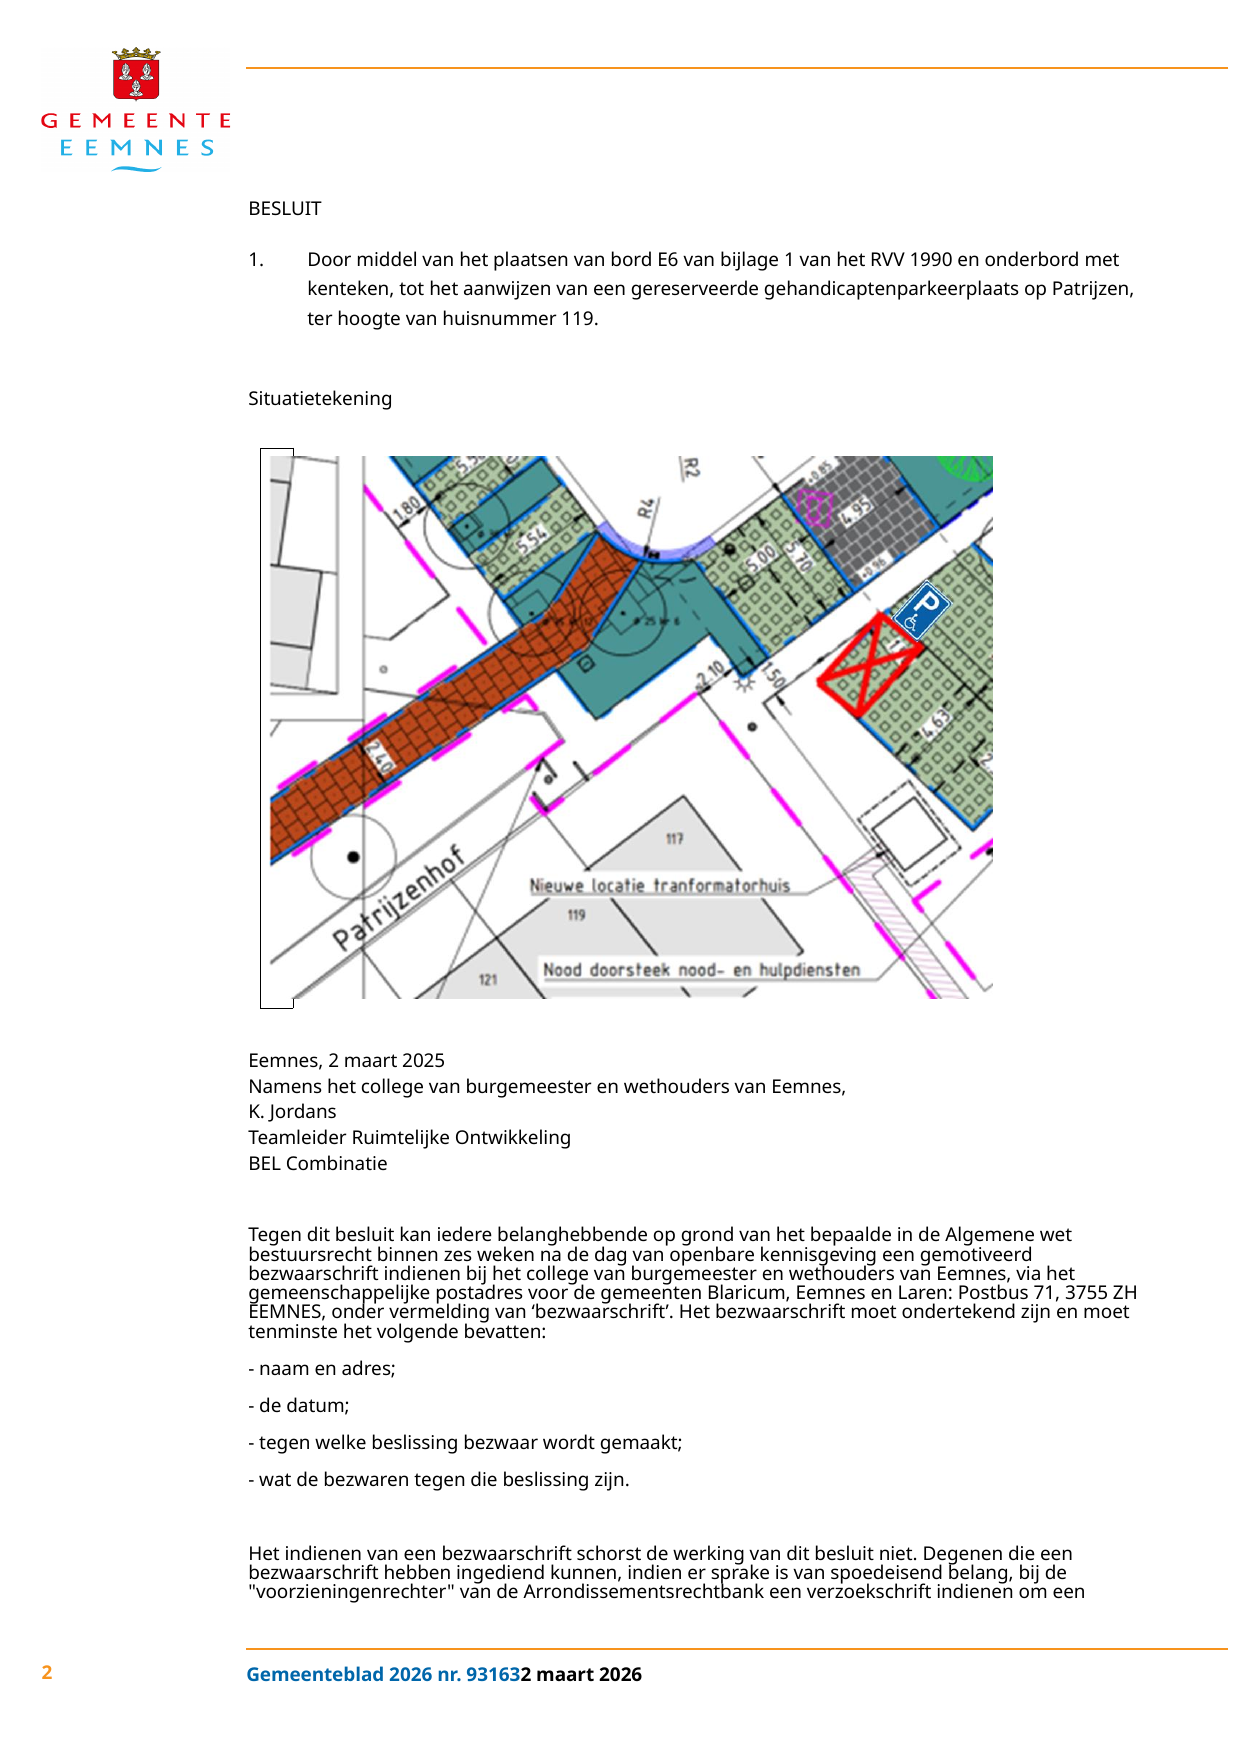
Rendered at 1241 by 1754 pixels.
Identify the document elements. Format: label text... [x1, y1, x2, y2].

text Tegen dit besluit kan iedere belanghebbende op grond van het bepaalde in de Algemene wet bestuursrecht binnen zes weken na de dag van openbare kennisgeving een gemotiveerd bezwaarschrift indienen bij het college van burgemeester en wethouders van Eemnes, via het gemeenschappelijke postadres voor de gemeenten Blaricum, Eemnes en Laren: Postbus 71, 3755 ZH EEMNES, onder vermelding van ‘bezwaarschrift’. Het bezwaarschrift moet ondertekend zijn en moet tenminste het volgende bevatten: [248, 1226, 1152, 1342]
text - naam en adres; [248, 1360, 1152, 1379]
text Namens het college van burgemeester en wethouders van Eemnes, [248, 1073, 1152, 1098]
picture [41, 47, 231, 172]
text - tegen welke beslissing bezwaar wordt gemaakt; [248, 1434, 1152, 1453]
text - wat de bezwaren tegen die beslissing zijn. [248, 1471, 1152, 1490]
text Het indienen van een bezwaarschrift schorst de werking van dit besluit niet. Degenen die een bezwaarschrift hebben ingediend kunnen, indien er sprake is van spoedeisend belang, bij de "voorzieningenrechter" van de Arrondissementsrechtbank een verzoekschrift indienen om een [248, 1544, 1152, 1602]
text K. Jordans [248, 1098, 1152, 1124]
text - de datum; [248, 1397, 1152, 1416]
text Teamleider Ruimtelijke Ontwikkeling [248, 1124, 1152, 1150]
text BEL Combinatie [248, 1150, 1152, 1176]
text BESLUIT [248, 196, 1152, 221]
text Situatietekening [248, 385, 1152, 411]
picture [268, 456, 993, 999]
list Door middel van het plaatsen van bord E6 van bijlage 1 van het RVV 1990 en onderbord met kenteken, tot het aanwijzen van een gereserveerde gehandicaptenparkeerplaats op Patrijzen, ter hoogte van huisnummer 119. [248, 246, 1152, 331]
text Eemnes, 2 maart 2025 [248, 1047, 1152, 1073]
